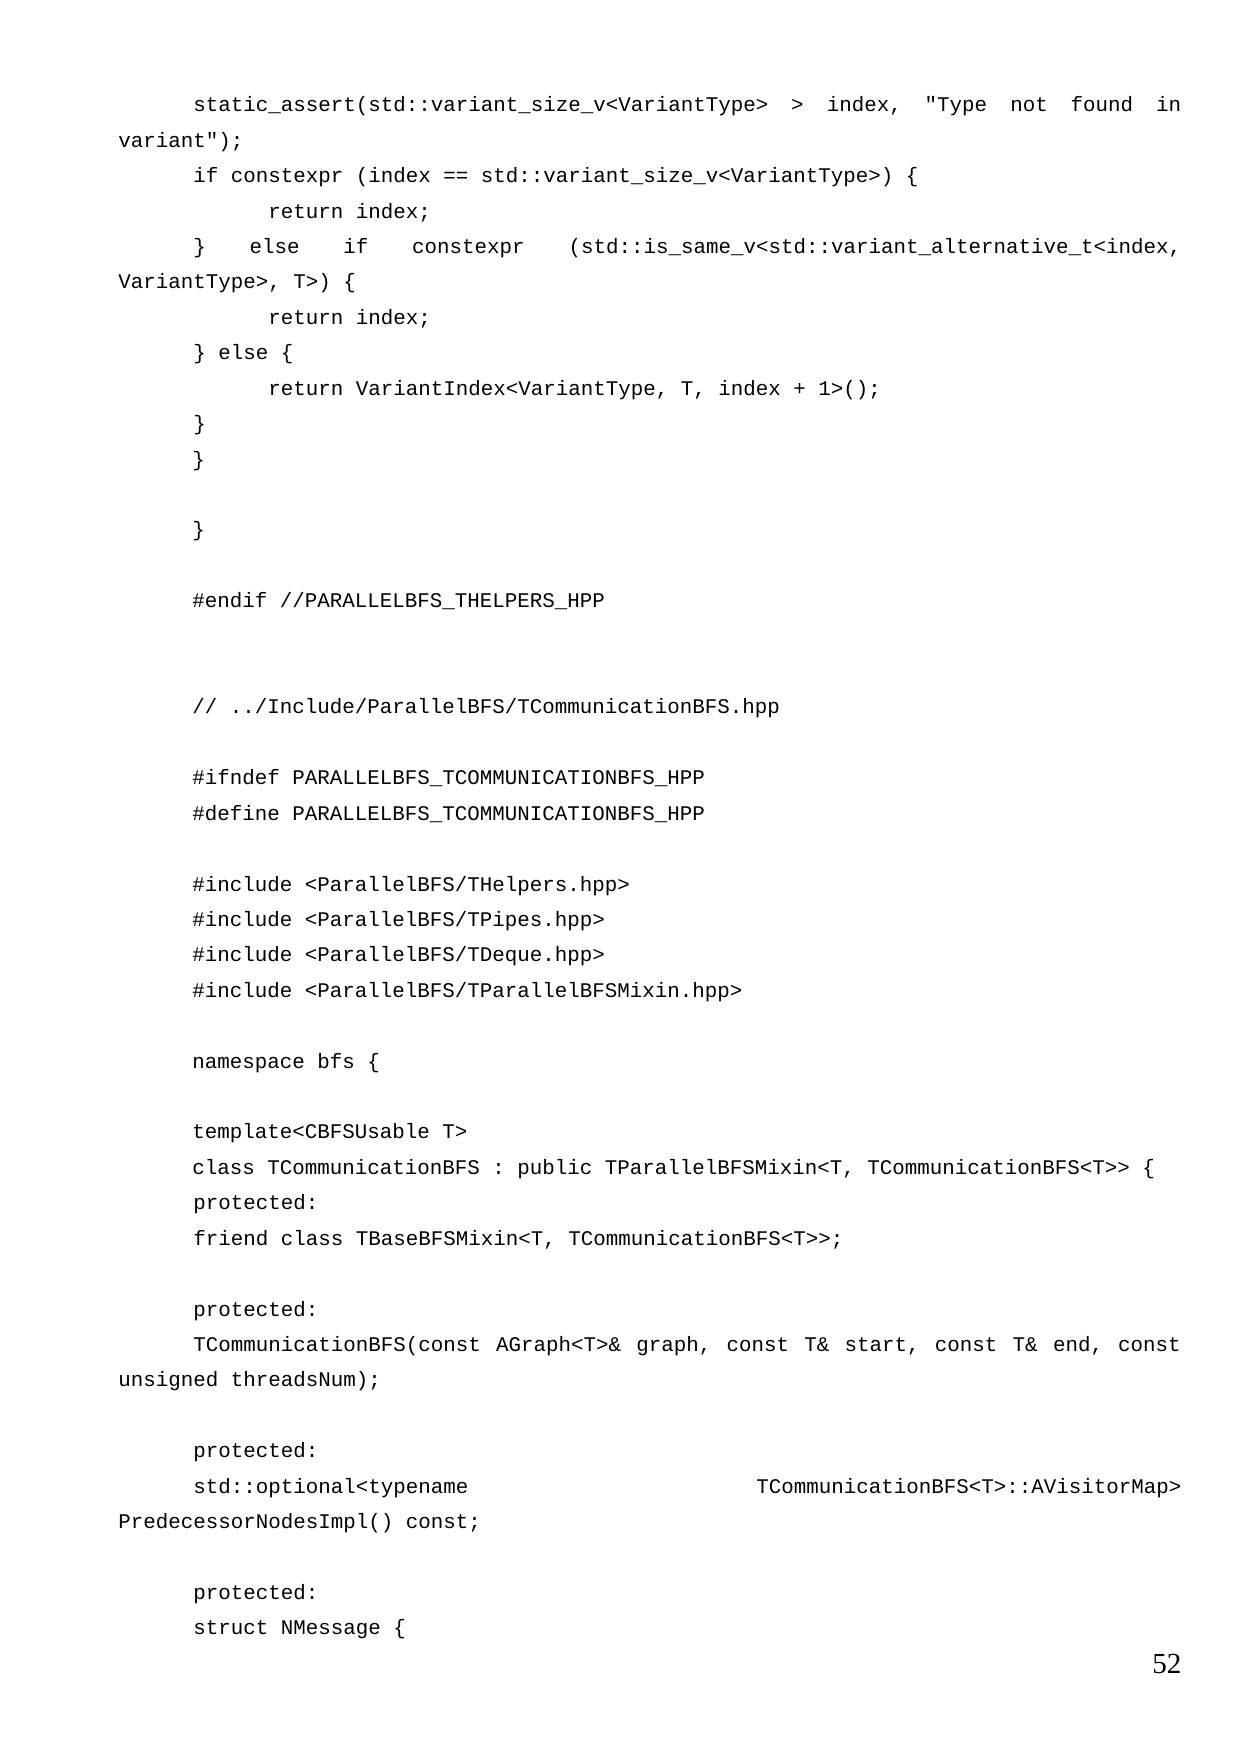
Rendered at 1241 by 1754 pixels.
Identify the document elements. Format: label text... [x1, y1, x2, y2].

text return index; [118, 307, 1181, 331]
text struct NMessage { [118, 1617, 1181, 1641]
text } else if constexpr (std::is_same_v<std::variant_alternative_t<index, VariantType>, T>) { [118, 236, 1181, 295]
text } [118, 413, 1181, 437]
text friend class TBaseBFSMixin<T, TCommunicationBFS<T>>; [118, 1228, 1181, 1251]
text #include <ParallelBFS/THelpers.hpp> [118, 874, 1181, 897]
text return index; [118, 201, 1181, 224]
text template<CBFSUsable T> [118, 1122, 1181, 1145]
text #define PARALLELBFS_TCOMMUNICATIONBFS_HPP [118, 803, 1181, 826]
text class TCommunicationBFS : public TParallelBFSMixin<T, TCommunicationBFS<T>> { [118, 1157, 1181, 1181]
text std::optional<typename TCommunicationBFS<T>::AVisitorMap> PredecessorNodesImpl() const; [118, 1476, 1181, 1535]
text namespace bfs { [118, 1051, 1181, 1074]
text return VariantIndex<VariantType, T, index + 1>(); [118, 378, 1181, 401]
text protected: [118, 1440, 1181, 1464]
text protected: [118, 1192, 1181, 1216]
text // ../Include/ParallelBFS/TCommunicationBFS.hpp [118, 697, 1181, 720]
text } [118, 449, 1181, 472]
text } else { [118, 342, 1181, 366]
text protected: [118, 1299, 1181, 1322]
text #include <ParallelBFS/TDeque.hpp> [118, 944, 1181, 968]
text #endif //PARALLELBFS_THELPERS_HPP [118, 590, 1181, 614]
text #include <ParallelBFS/TParallelBFSMixin.hpp> [118, 980, 1181, 1003]
text protected: [118, 1582, 1181, 1606]
text if constexpr (index == std::variant_size_v<VariantType>) { [118, 165, 1181, 189]
text } [118, 519, 1181, 543]
text static_assert(std::variant_size_v<VariantType> > index, "Type not found in variant"); [118, 94, 1181, 153]
text #ifndef PARALLELBFS_TCOMMUNICATIONBFS_HPP [118, 767, 1181, 791]
text TCommunicationBFS(const AGraph<T>& graph, const T& start, const T& end, const unsigned threadsNum); [118, 1334, 1181, 1393]
text #include <ParallelBFS/TPipes.hpp> [118, 909, 1181, 933]
